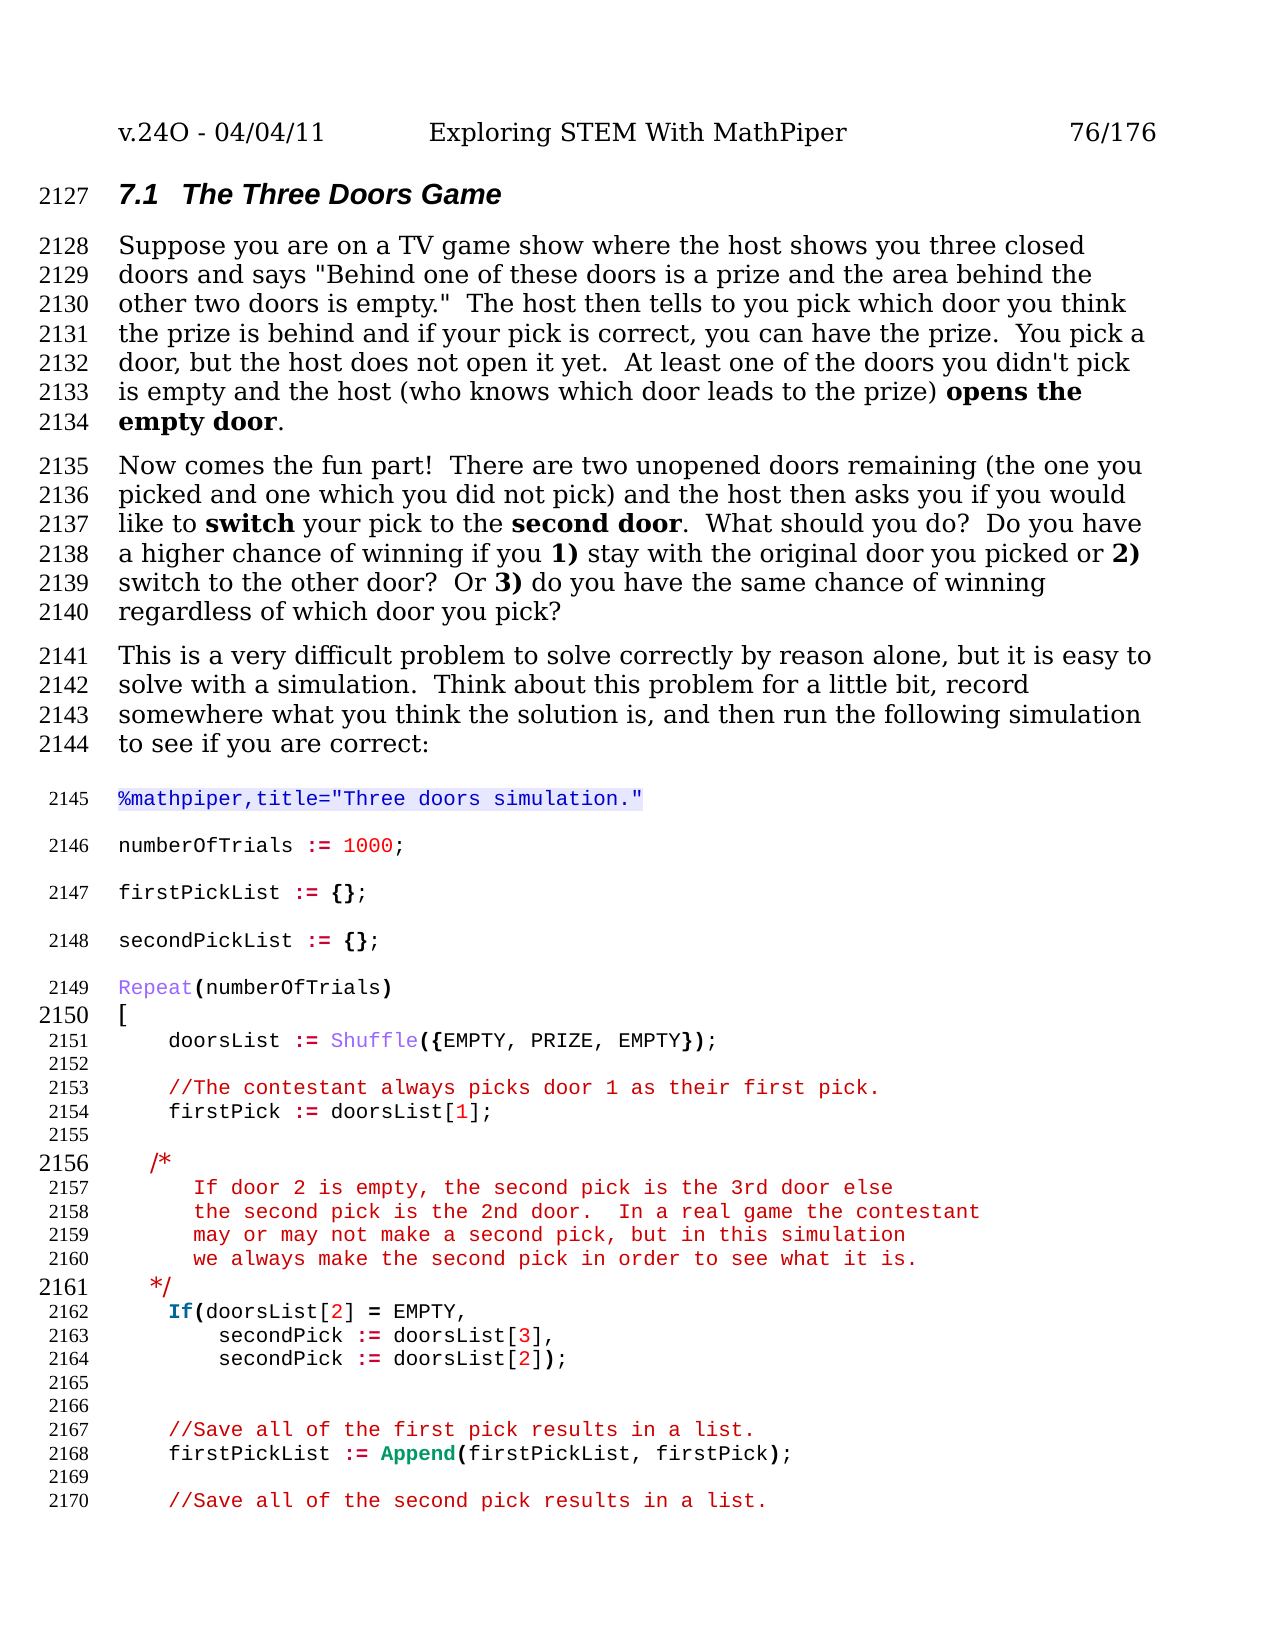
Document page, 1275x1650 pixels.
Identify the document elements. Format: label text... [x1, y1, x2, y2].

text */ [118, 1272, 1157, 1301]
text secondPick := doorsList[2]); [118, 1348, 1157, 1372]
text Suppose you are on a TV game show where the host shows you three closed doors and says "Behind one of these doors is a prize and the area behind the other two doors is empty." The host then tells to you pick which door you think the prize is behind and if your pick is correct, you can have the prize. You pick a door, but the host does not open it yet. At least one of the doors you didn't pick is empty and the host (who knows which door leads to the prize) opens the empty door. [118, 231, 1157, 436]
subtitle The Three Doors Game [118, 177, 1157, 210]
text /* [118, 1148, 1157, 1177]
text secondPickList := {}; [118, 930, 1157, 953]
text [ [118, 1001, 1157, 1030]
text //The contestant always picks door 1 as their first pick. [118, 1077, 1157, 1101]
text the second pick is the 2nd door. In a real game the contestant [118, 1201, 1157, 1224]
text may or may not make a second pick, but in this simulation [118, 1224, 1157, 1248]
text secondPick := doorsList[3], [118, 1324, 1157, 1348]
text If door 2 is empty, the second pick is the 3rd door else [118, 1177, 1157, 1201]
text Now comes the fun part! There are two unopened doors remaining (the one you picked and one which you did not pick) and the host then asks you if you would like to switch your pick to the second door. What should you do? Do you have a higher chance of winning if you 1) stay with the original door you picked or 2) switch to the other door? Or 3) do you have the same chance of winning regardless of which door you pick? [118, 451, 1157, 626]
text //Save all of the second pick results in a list. [118, 1490, 1157, 1514]
text doorsList := Shuffle({EMPTY, PRIZE, EMPTY}); [118, 1030, 1157, 1053]
text %mathpiper,title="Three doors simulation." [118, 788, 1157, 811]
text //Save all of the first pick results in a list. [118, 1419, 1157, 1443]
text firstPick := doorsList[1]; [118, 1101, 1157, 1124]
text we always make the second pick in order to see what it is. [118, 1248, 1157, 1272]
text This is a very difficult problem to solve correctly by reason alone, but it is easy to solve with a simulation. Think about this problem for a little bit, record somewhere what you think the solution is, and then run the following simulation to see if you are correct: [118, 641, 1157, 758]
text firstPickList := {}; [118, 882, 1157, 906]
text Repeat(numberOfTrials) [118, 977, 1157, 1001]
text firstPickList := Append(firstPickList, firstPick); [118, 1443, 1157, 1466]
text numberOfTrials := 1000; [118, 835, 1157, 859]
text If(doorsList[2] = EMPTY, [118, 1301, 1157, 1324]
